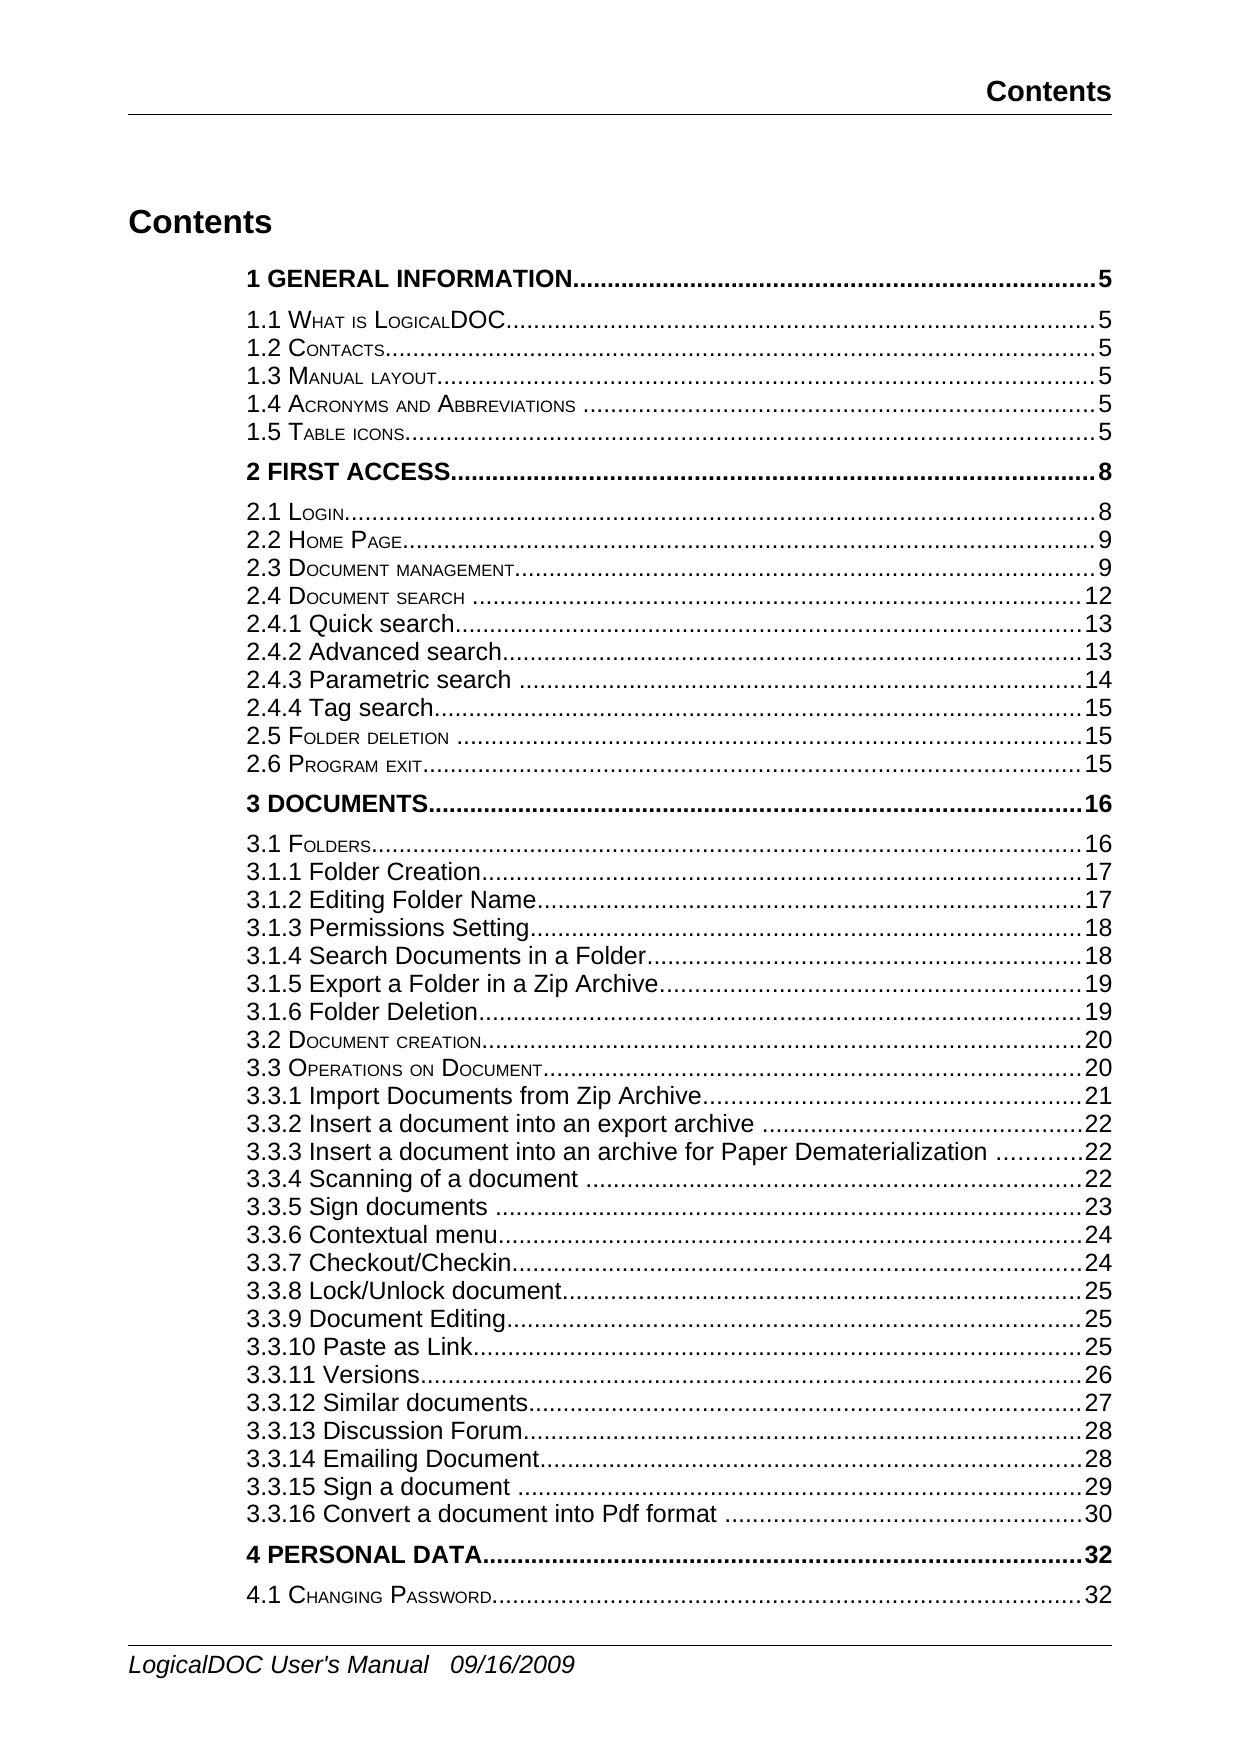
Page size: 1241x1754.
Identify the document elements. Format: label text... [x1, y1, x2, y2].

text 1.3 Manual layout 5 [246, 361, 1112, 389]
text 3.2 Document creation 20 [246, 1026, 1112, 1053]
text 3.1.6 Folder Deletion 19 [246, 998, 1112, 1026]
text 3 Documents 16 [246, 790, 1112, 818]
text 3.1.5 Export a Folder in a Zip Archive 19 [246, 970, 1112, 998]
text 3.3.16 Convert a document into Pdf format 30 [246, 1500, 1112, 1528]
text 1.1 What is LogicalDOC 5 [246, 306, 1112, 333]
text 2.4.4 Tag search 15 [246, 693, 1112, 721]
text 3.1.2 Editing Folder Name 17 [246, 886, 1112, 914]
text 3.3.1 Import Documents from Zip Archive 21 [246, 1081, 1112, 1109]
text 3.3.9 Document Editing 25 [246, 1305, 1112, 1333]
text 4.1 Changing Password 32 [246, 1581, 1112, 1609]
text 3.3.14 Emailing Document 28 [246, 1444, 1112, 1472]
text 2.2 Home Page 9 [246, 526, 1112, 554]
text 2 First access 8 [246, 458, 1112, 486]
text 2.4.3 Parametric search 14 [246, 666, 1112, 693]
text 3.3.15 Sign a document 29 [246, 1472, 1112, 1500]
text 4 Personal Data 32 [246, 1541, 1112, 1568]
text 2.4 Document search 12 [246, 582, 1112, 610]
text 2.6 Program exit 15 [246, 749, 1112, 777]
text 2.5 Folder deletion 15 [246, 721, 1112, 749]
text 3.3 Operations on Document 20 [246, 1053, 1112, 1081]
text 1.4 Acronyms and Abbreviations 5 [246, 389, 1112, 417]
text 3.3.12 Similar documents 27 [246, 1388, 1112, 1416]
text 3.3.5 Sign documents 23 [246, 1193, 1112, 1221]
text 2.4.1 Quick search 13 [246, 610, 1112, 638]
text 3.1.3 Permissions Setting 18 [246, 914, 1112, 942]
text 3.1.4 Search Documents in a Folder 18 [246, 942, 1112, 970]
text 3.3.11 Versions 26 [246, 1361, 1112, 1388]
text 3.3.10 Paste as Link 25 [246, 1333, 1112, 1361]
text 3.3.7 Checkout/Checkin 24 [246, 1249, 1112, 1277]
text 3.1 Folders 16 [246, 830, 1112, 858]
subtitle Contents [128, 203, 1112, 240]
text 2.1 Login 8 [246, 498, 1112, 526]
text 1.2 Contacts 5 [246, 333, 1112, 361]
text 3.3.8 Lock/Unlock document 25 [246, 1277, 1112, 1305]
text 3.3.3 Insert a document into an archive for Paper Dematerialization 22 [246, 1137, 1112, 1165]
text 3.3.6 Contextual menu 24 [246, 1221, 1112, 1249]
text 2.4.2 Advanced search 13 [246, 638, 1112, 666]
text 3.3.2 Insert a document into an export archive 22 [246, 1109, 1112, 1137]
text 1.5 Table icons 5 [246, 417, 1112, 445]
text 3.1.1 Folder Creation 17 [246, 858, 1112, 886]
text 3.3.13 Discussion Forum 28 [246, 1416, 1112, 1444]
text 3.3.4 Scanning of a document 22 [246, 1165, 1112, 1193]
text 2.3 Document management 9 [246, 554, 1112, 582]
text 1 General Information 5 [246, 265, 1112, 293]
